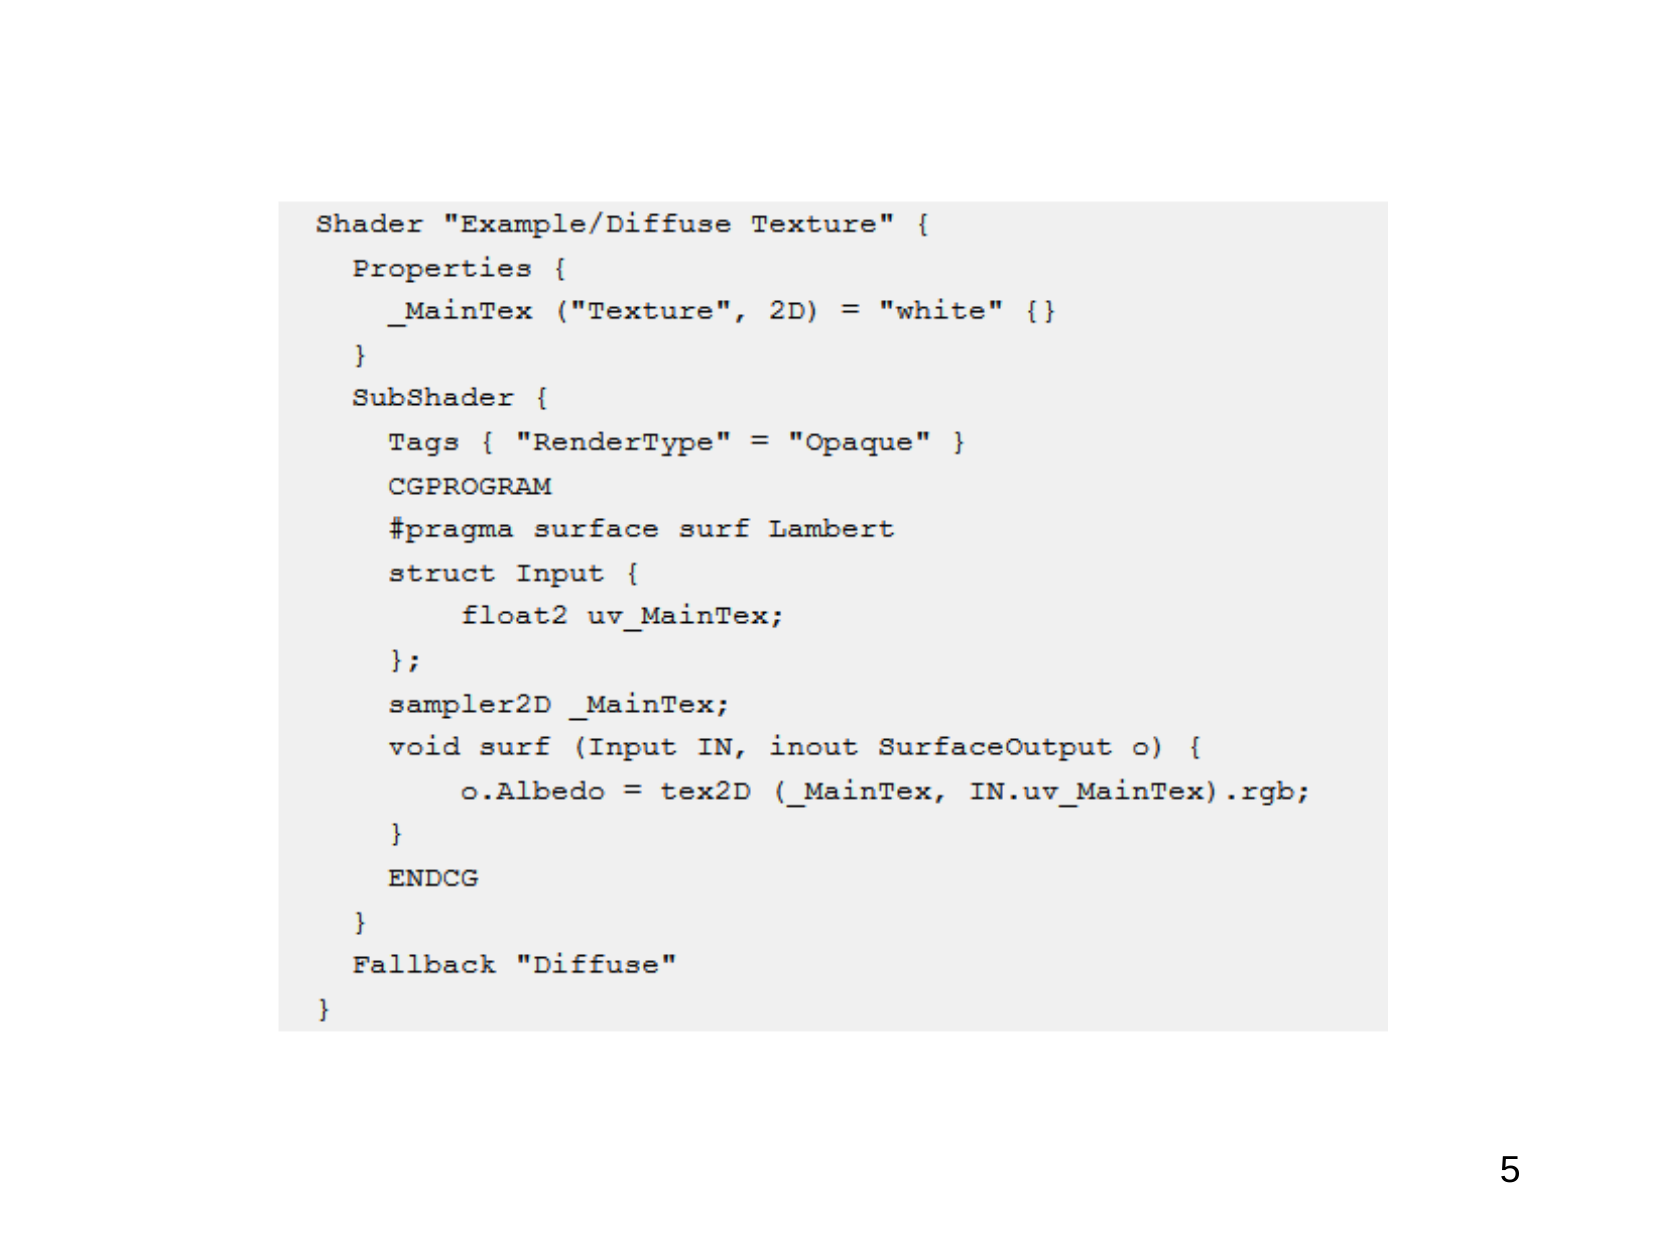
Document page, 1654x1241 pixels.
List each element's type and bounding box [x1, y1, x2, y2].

text_box [1484, 1140, 1654, 1211]
picture [265, 186, 1388, 1054]
